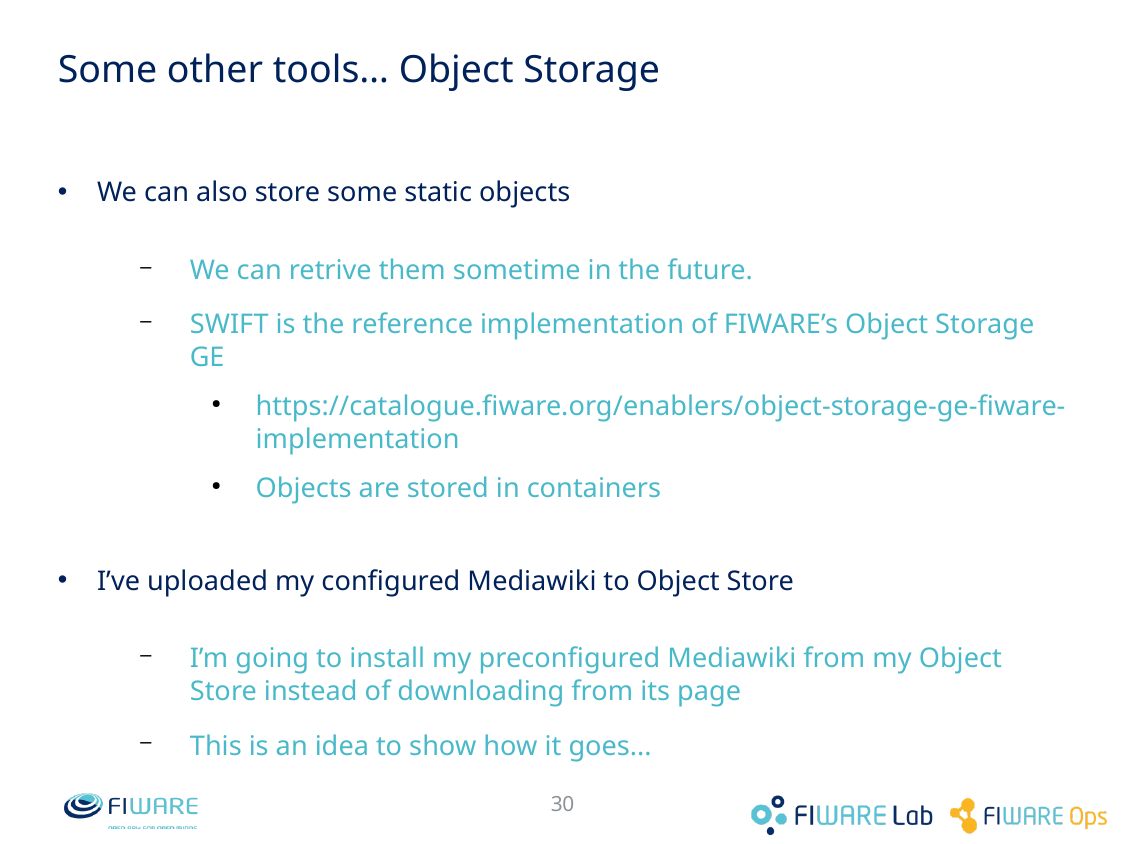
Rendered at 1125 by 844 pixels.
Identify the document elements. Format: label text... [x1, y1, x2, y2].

picture [60, 789, 203, 829]
list We can also store some static objects We can retrive them sometime in the future. SWIFT is the reference implementation of FIWARE’s Object Storage GE https://catalogue.fiware.org/enablers/object-storage-ge-fiware-implementation Objects are stored in containers I’ve uploaded my configured Mediawiki to Object Store I’m going to install my preconfigured Mediawiki from my Object Store instead of downloading from its page This is an idea to show how it goes... [42, 167, 1090, 774]
slide_number [498, 782, 626, 827]
title Some other tools… Object Storage [42, 35, 1021, 99]
picture [739, 782, 939, 843]
picture [945, 793, 1113, 840]
